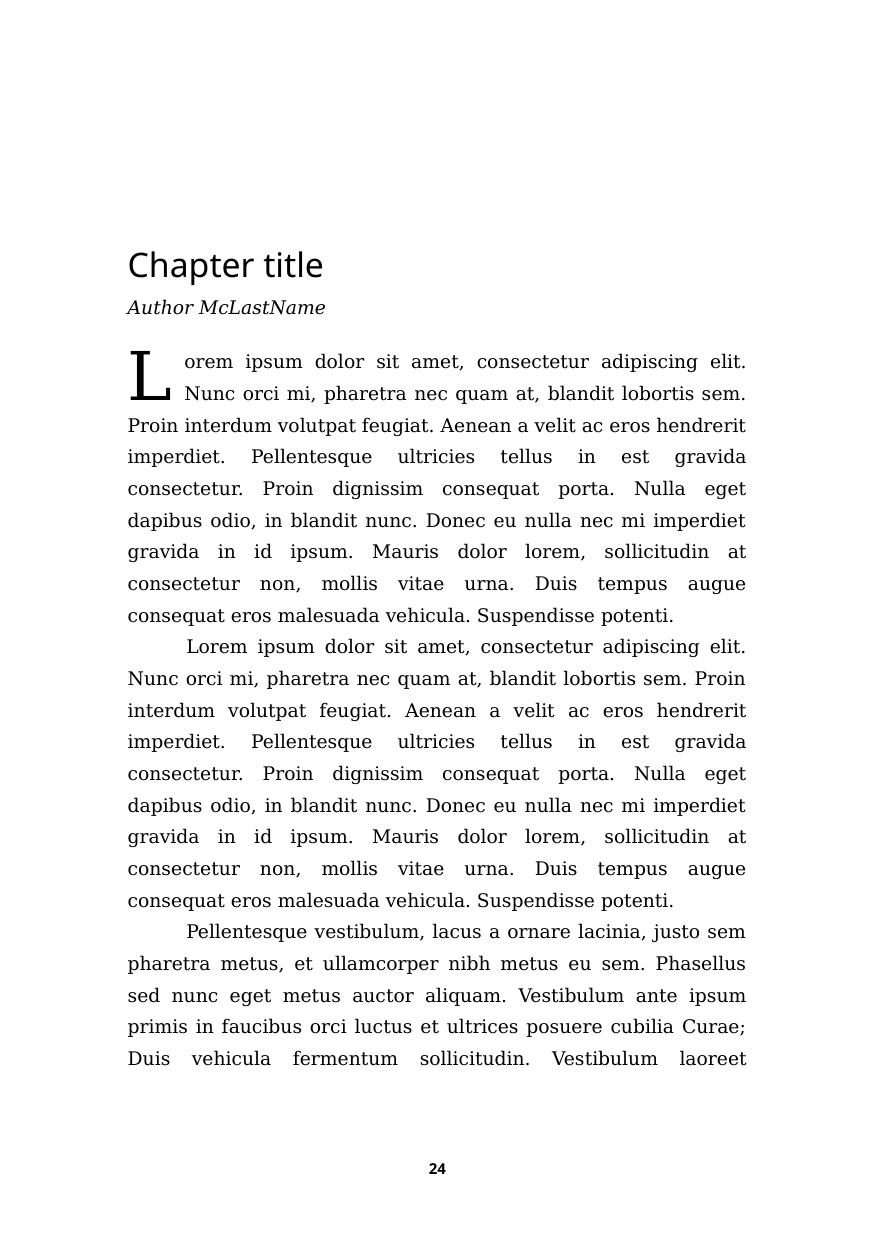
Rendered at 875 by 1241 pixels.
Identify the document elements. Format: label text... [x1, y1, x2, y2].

text Lorem ipsum dolor sit amet, consectetur adipiscing elit. Nunc orci mi, pharetra nec quam at, blandit lobortis sem. Proin interdum volutpat feugiat. Aenean a velit ac eros hendrerit imperdiet. Pellentesque ultricies tellus in est gravida consectetur. Proin dignissim consequat porta. Nulla eget dapibus odio, in blandit nunc. Donec eu nulla nec mi imperdiet gravida in id ipsum. Mauris dolor lorem, sollicitudin at consectetur non, mollis vitae urna. Duis tempus augue consequat eros malesuada vehicula. Suspendisse potenti. [127, 351, 747, 627]
text Pellentesque vestibulum, lacus a ornare lacinia, justo sem pharetra metus, et ullamcorper nibh metus eu sem. Phasellus sed nunc eget metus auctor aliquam. Vestibulum ante ipsum primis in faucibus orci luctus et ultrices posuere cubilia Curae; Duis vehicula fermentum sollicitudin. Vestibulum laoreet [127, 921, 747, 1070]
text Lorem ipsum dolor sit amet, consectetur adipiscing elit. Nunc orci mi, pharetra nec quam at, blandit lobortis sem. Proin interdum volutpat feugiat. Aenean a velit ac eros hendrerit imperdiet. Pellentesque ultricies tellus in est gravida consectetur. Proin dignissim consequat porta. Nulla eget dapibus odio, in blandit nunc. Donec eu nulla nec mi imperdiet gravida in id ipsum. Mauris dolor lorem, sollicitudin at consectetur non, mollis vitae urna. Duis tempus augue consequat eros malesuada vehicula. Suspendisse potenti. [127, 636, 747, 912]
text Author McLastName [127, 297, 747, 319]
subtitle Chapter title [127, 246, 747, 285]
